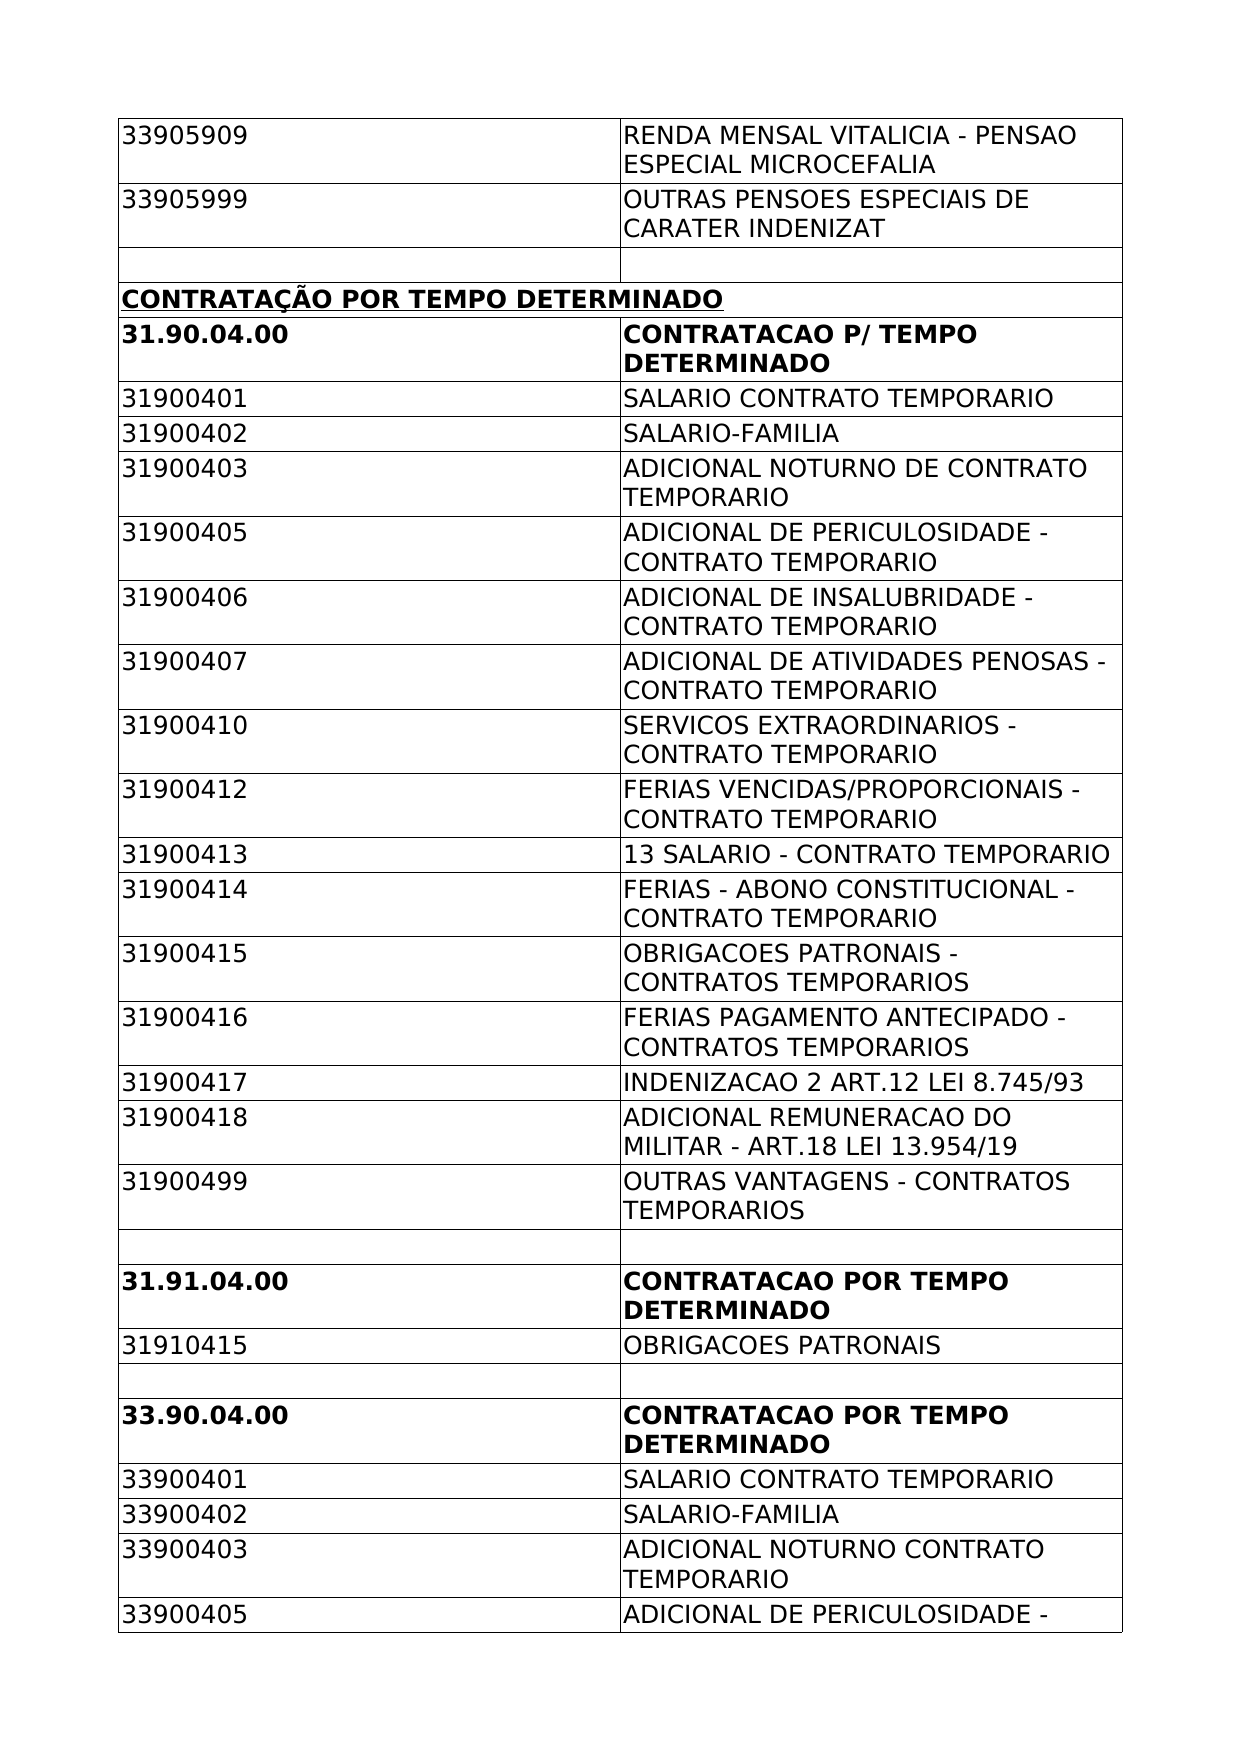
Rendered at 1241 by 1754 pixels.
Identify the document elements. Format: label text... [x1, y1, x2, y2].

table_cell 13 SALARIO - CONTRATO TEMPORARIO [621, 838, 1122, 872]
table_cell 31900403 [119, 452, 620, 516]
table_cell OBRIGACOES PATRONAIS [621, 1329, 1122, 1363]
table_cell [119, 1364, 620, 1398]
table_cell 31900414 [119, 873, 620, 936]
table_cell 33905999 [119, 184, 620, 247]
table_cell [119, 248, 620, 282]
table_cell ADICIONAL REMUNERACAO DO MILITAR - ART.18 LEI 13.954/19 [621, 1101, 1122, 1164]
table_cell OBRIGACOES PATRONAIS - CONTRATOS TEMPORARIOS [621, 937, 1122, 1001]
table_cell 33900405 [119, 1598, 620, 1632]
table_cell CONTRATACAO POR TEMPO DETERMINADO [621, 1265, 1122, 1328]
table_cell CONTRATACAO POR TEMPO DETERMINADO [621, 1399, 1122, 1462]
table_cell 31900407 [119, 645, 620, 708]
table_cell 33.90.04.00 [119, 1399, 620, 1462]
table_cell SERVICOS EXTRAORDINARIOS - CONTRATO TEMPORARIO [621, 710, 1122, 773]
table_cell SALARIO CONTRATO TEMPORARIO [621, 1464, 1122, 1497]
table_cell [621, 1230, 1122, 1264]
table_cell INDENIZACAO 2 ART.12 LEI 8.745/93 [621, 1066, 1122, 1100]
table_cell FERIAS - ABONO CONSTITUCIONAL - CONTRATO TEMPORARIO [621, 873, 1122, 936]
table_cell 31900417 [119, 1066, 620, 1100]
table_cell 31910415 [119, 1329, 620, 1363]
table_cell 31900406 [119, 581, 620, 644]
table_cell 31900402 [119, 417, 620, 451]
table_cell 31900418 [119, 1101, 620, 1164]
table_cell ADICIONAL DE PERICULOSIDADE - CONTRATO TEMPORARIO [621, 517, 1122, 580]
table_cell 33905909 [119, 119, 620, 182]
table_cell 31.90.04.00 [119, 318, 620, 381]
table_cell 33900402 [119, 1499, 620, 1533]
table_cell 31900416 [119, 1002, 620, 1065]
table_cell 33900403 [119, 1534, 620, 1597]
table_cell ADICIONAL NOTURNO CONTRATO TEMPORARIO [621, 1534, 1122, 1597]
table_cell 31900401 [119, 382, 620, 416]
table_cell 31900499 [119, 1165, 620, 1228]
table_cell [621, 248, 1122, 282]
table_cell [621, 1364, 1122, 1398]
table_cell ADICIONAL DE ATIVIDADES PENOSAS - CONTRATO TEMPORARIO [621, 645, 1122, 708]
table_cell SALARIO-FAMILIA [621, 417, 1122, 451]
table_cell 31900410 [119, 710, 620, 773]
table_cell ADICIONAL NOTURNO DE CONTRATO TEMPORARIO [621, 452, 1122, 516]
table_cell SALARIO-FAMILIA [621, 1499, 1122, 1533]
table_cell 33900401 [119, 1464, 620, 1497]
table_cell ADICIONAL DE INSALUBRIDADE - CONTRATO TEMPORARIO [621, 581, 1122, 644]
table_cell [119, 1230, 620, 1264]
table_cell CONTRATACAO P/ TEMPO DETERMINADO [621, 318, 1122, 381]
table_cell 31900412 [119, 774, 620, 837]
table_cell ADICIONAL DE PERICULOSIDADE [621, 1598, 1122, 1632]
table_cell FERIAS PAGAMENTO ANTECIPADO - CONTRATOS TEMPORARIOS [621, 1002, 1122, 1065]
table_cell 31900415 [119, 937, 620, 1001]
table_cell 31900413 [119, 838, 620, 872]
table_cell 31.91.04.00 [119, 1265, 620, 1328]
table_cell CONTRATAÇÃO POR TEMPO DETERMINADO [119, 283, 1122, 317]
table_cell FERIAS VENCIDAS/PROPORCIONAIS - CONTRATO TEMPORARIO [621, 774, 1122, 837]
table_cell OUTRAS PENSOES ESPECIAIS DE CARATER INDENIZAT [621, 184, 1122, 247]
table_cell OUTRAS VANTAGENS - CONTRATOS TEMPORARIOS [621, 1165, 1122, 1228]
table_cell SALARIO CONTRATO TEMPORARIO [621, 382, 1122, 416]
table_cell 31900405 [119, 517, 620, 580]
table_cell RENDA MENSAL VITALICIA - PENSAO ESPECIAL MICROCEFALIA [621, 119, 1122, 182]
